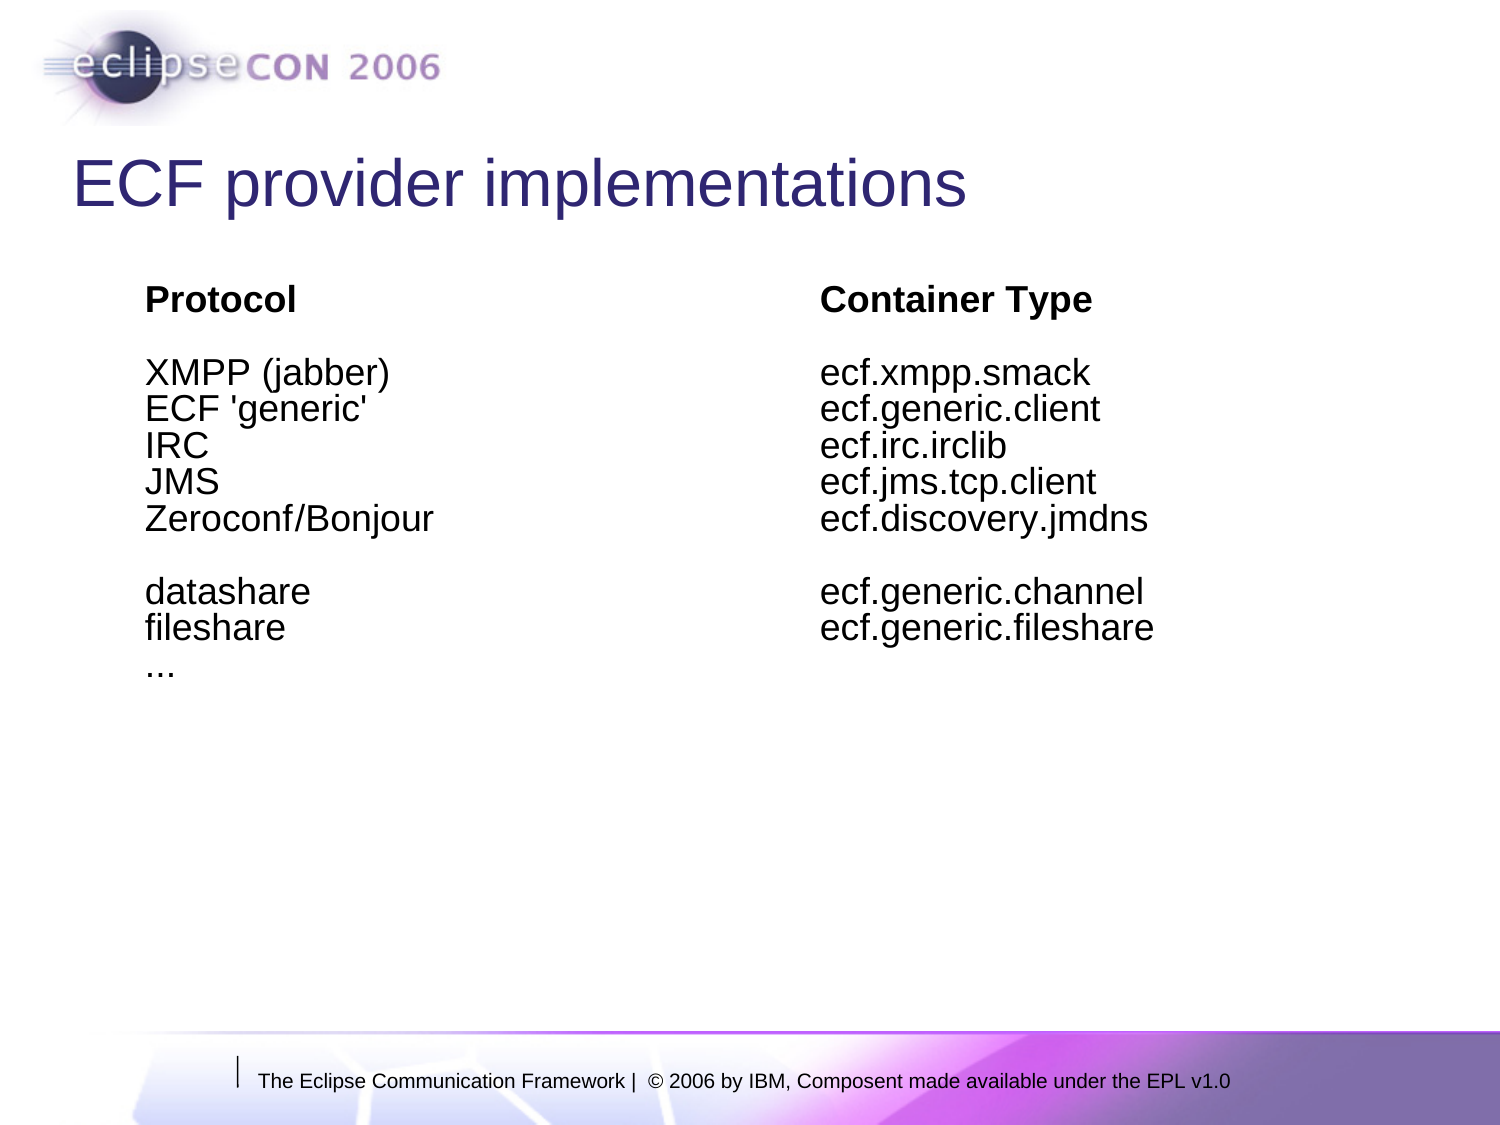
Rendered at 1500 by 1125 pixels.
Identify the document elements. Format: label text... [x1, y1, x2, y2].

title ECF provider implementations [72, 150, 1425, 226]
picture [0, 1031, 1500, 1125]
picture [31, 10, 1040, 126]
text_box Protocol Container Type XMPP (jabber) ecf.xmpp.smack ECF 'generic' ecf.generic.client IRC ecf.irc.irclib JMS ecf.jms.tcp.client Zeroconf /Bonjour ecf.discovery.jmdns datashare ecf.generic.channel fileshare ecf.generic.fileshare ... [130, 275, 1287, 736]
